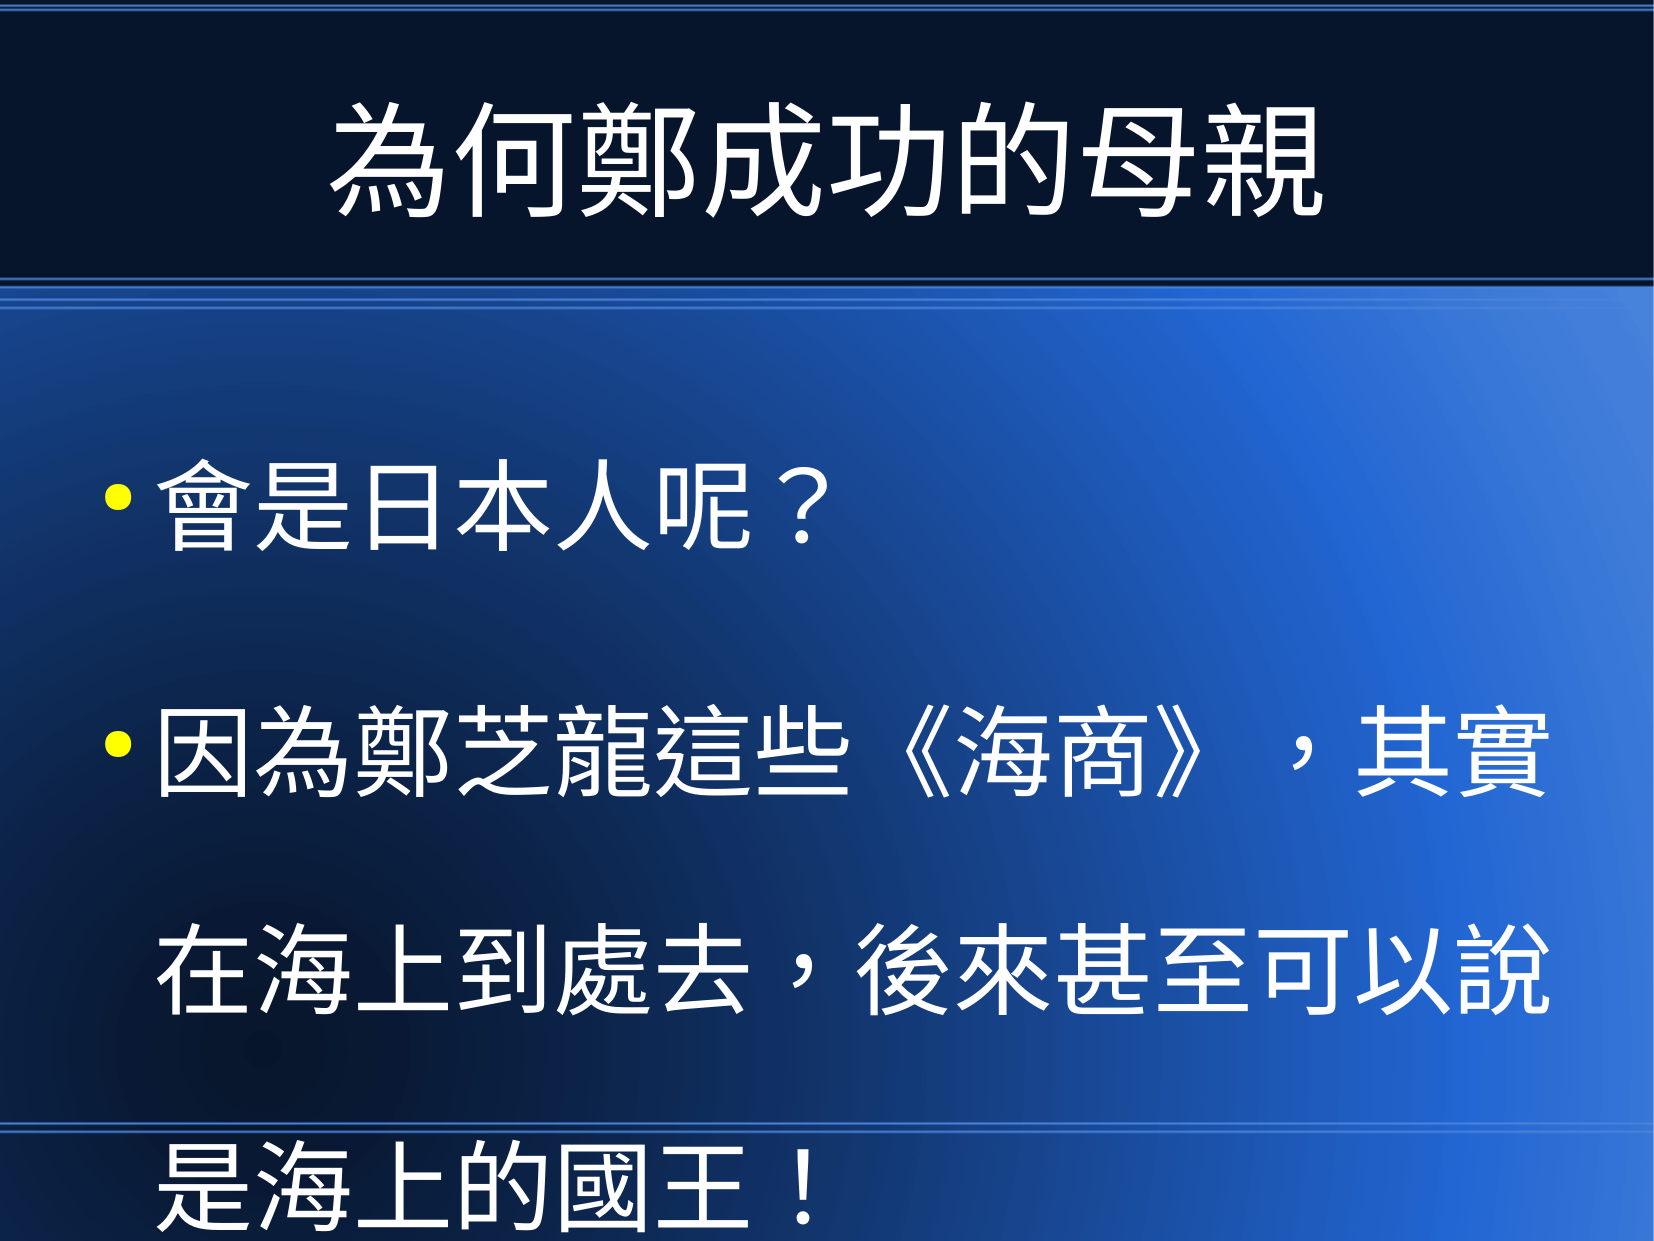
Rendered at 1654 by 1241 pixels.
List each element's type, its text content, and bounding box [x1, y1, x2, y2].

title 為何鄭成功的母親 [82, 49, 1571, 257]
picture [0, 0, 1654, 1241]
list 會是日本人呢？ 因為鄭芝龍這些《海商》，其實在海上到處去，後來甚至可以說是海上的國王！ [82, 355, 1571, 1241]
